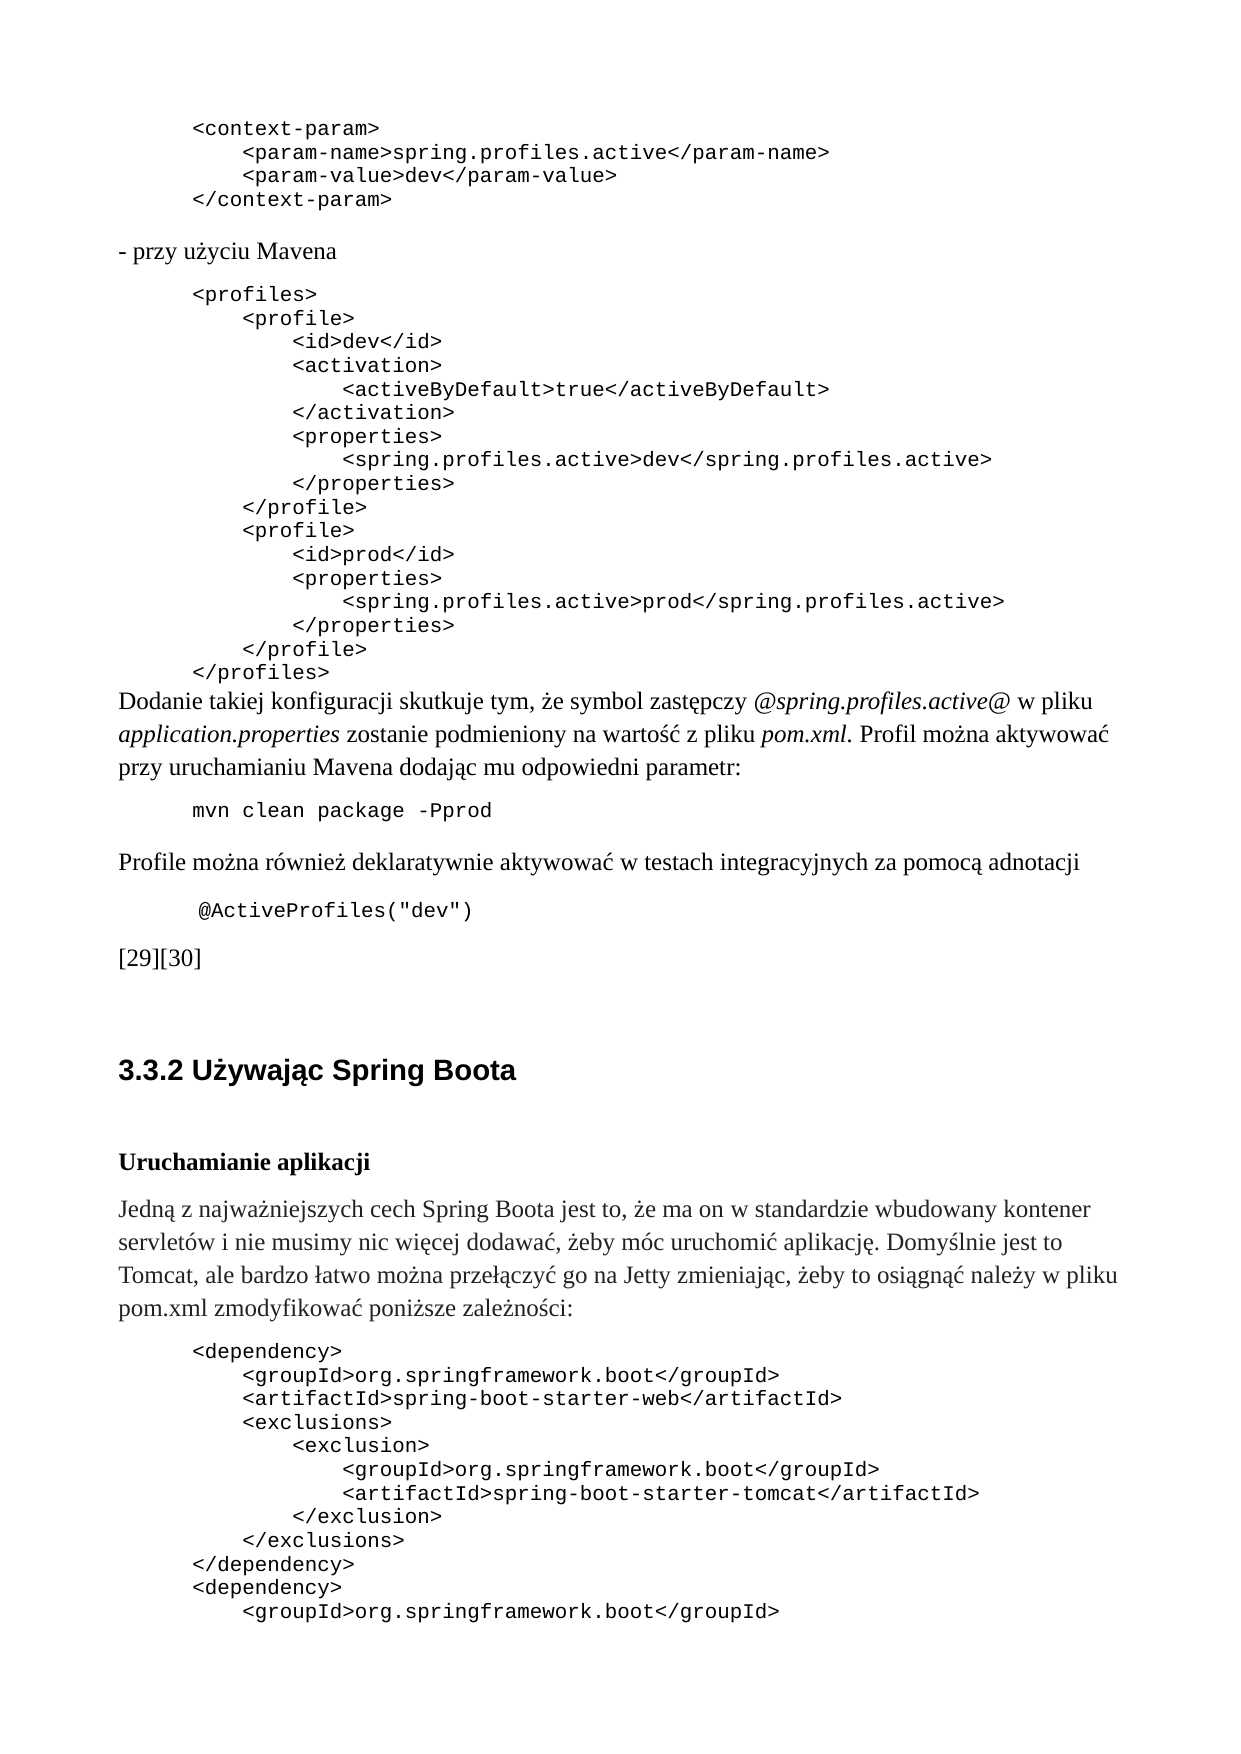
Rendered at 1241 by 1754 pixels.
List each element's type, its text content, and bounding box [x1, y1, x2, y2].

text <artifactId>spring-boot-starter-tomcat</artifactId> [192, 1483, 1122, 1506]
text <context-param> [192, 118, 1122, 142]
text </profiles> [192, 662, 1122, 686]
text </activation> [192, 402, 1122, 426]
text <id>dev</id> [192, 331, 1122, 355]
text </profile> [192, 639, 1122, 662]
text <spring.profiles.active>dev</spring.profiles.active> [192, 449, 1122, 473]
text <id>prod</id> [192, 544, 1122, 568]
text <exclusions> [192, 1412, 1122, 1436]
text <groupId>org.springframework.boot</groupId> [192, 1459, 1122, 1483]
text <profile> [192, 308, 1122, 331]
text </dependency> [192, 1554, 1122, 1577]
text </properties> [192, 615, 1122, 639]
text <param-name>spring.profiles.active</param-name> [192, 142, 1122, 165]
subtitle 3.3.2 Używając Spring Boota [118, 1053, 1122, 1087]
text <groupId>org.springframework.boot</groupId> [192, 1364, 1122, 1388]
text <profile> [192, 520, 1122, 544]
text </properties> [192, 473, 1122, 497]
text </exclusions> [192, 1530, 1122, 1554]
text </exclusion> [192, 1506, 1122, 1530]
text Uruchamianie aplikacji [118, 1147, 1122, 1175]
text mvn clean package -Pprod [192, 799, 1122, 823]
text [29][30] [118, 943, 1122, 972]
text </profile> [192, 497, 1122, 520]
text <properties> [192, 426, 1122, 449]
text <groupId>org.springframework.boot</groupId> [192, 1601, 1122, 1625]
text <activation> [192, 355, 1122, 378]
text <artifactId>spring-boot-starter-web</artifactId> [192, 1388, 1122, 1412]
text <activeByDefault>true</activeByDefault> [192, 378, 1122, 402]
text <dependency> [192, 1577, 1122, 1601]
text <properties> [192, 568, 1122, 591]
text <spring.profiles.active>prod</spring.profiles.active> [192, 591, 1122, 615]
text Dodanie takiej konfiguracji skutkuje tym, że symbol zastępczy @spring.profiles.active@ w pliku application.properties zostanie podmieniony na wartość z pliku pom.xml. Profil można aktywować przy uruchamianiu Mavena dodając mu odpowiedni parametr: [118, 686, 1122, 781]
text <dependency> [192, 1341, 1122, 1364]
text Jedną z najważniejszych cech Spring Boota jest to, że ma on w standardzie wbudowany kontener servletów i nie musimy nic więcej dodawać, żeby móc uruchomić aplikację. Domyślnie jest to Tomcat, ale bardzo łatwo można przełączyć go na Jetty zmieniając, żeby to osiągnąć należy w pliku pom.xml zmodyfikować poniższe zależności: [118, 1194, 1122, 1322]
text @ActiveProfiles("dev") [192, 894, 1122, 924]
text <param-value>dev</param-value> [192, 165, 1122, 189]
text <exclusion> [192, 1436, 1122, 1459]
text Profile można również deklaratywnie aktywować w testach integracyjnych za pomocą adnotacji [118, 847, 1122, 876]
text - przy użyciu Mavena [118, 236, 1122, 265]
text <profiles> [192, 284, 1122, 308]
text </context-param> [192, 189, 1122, 213]
